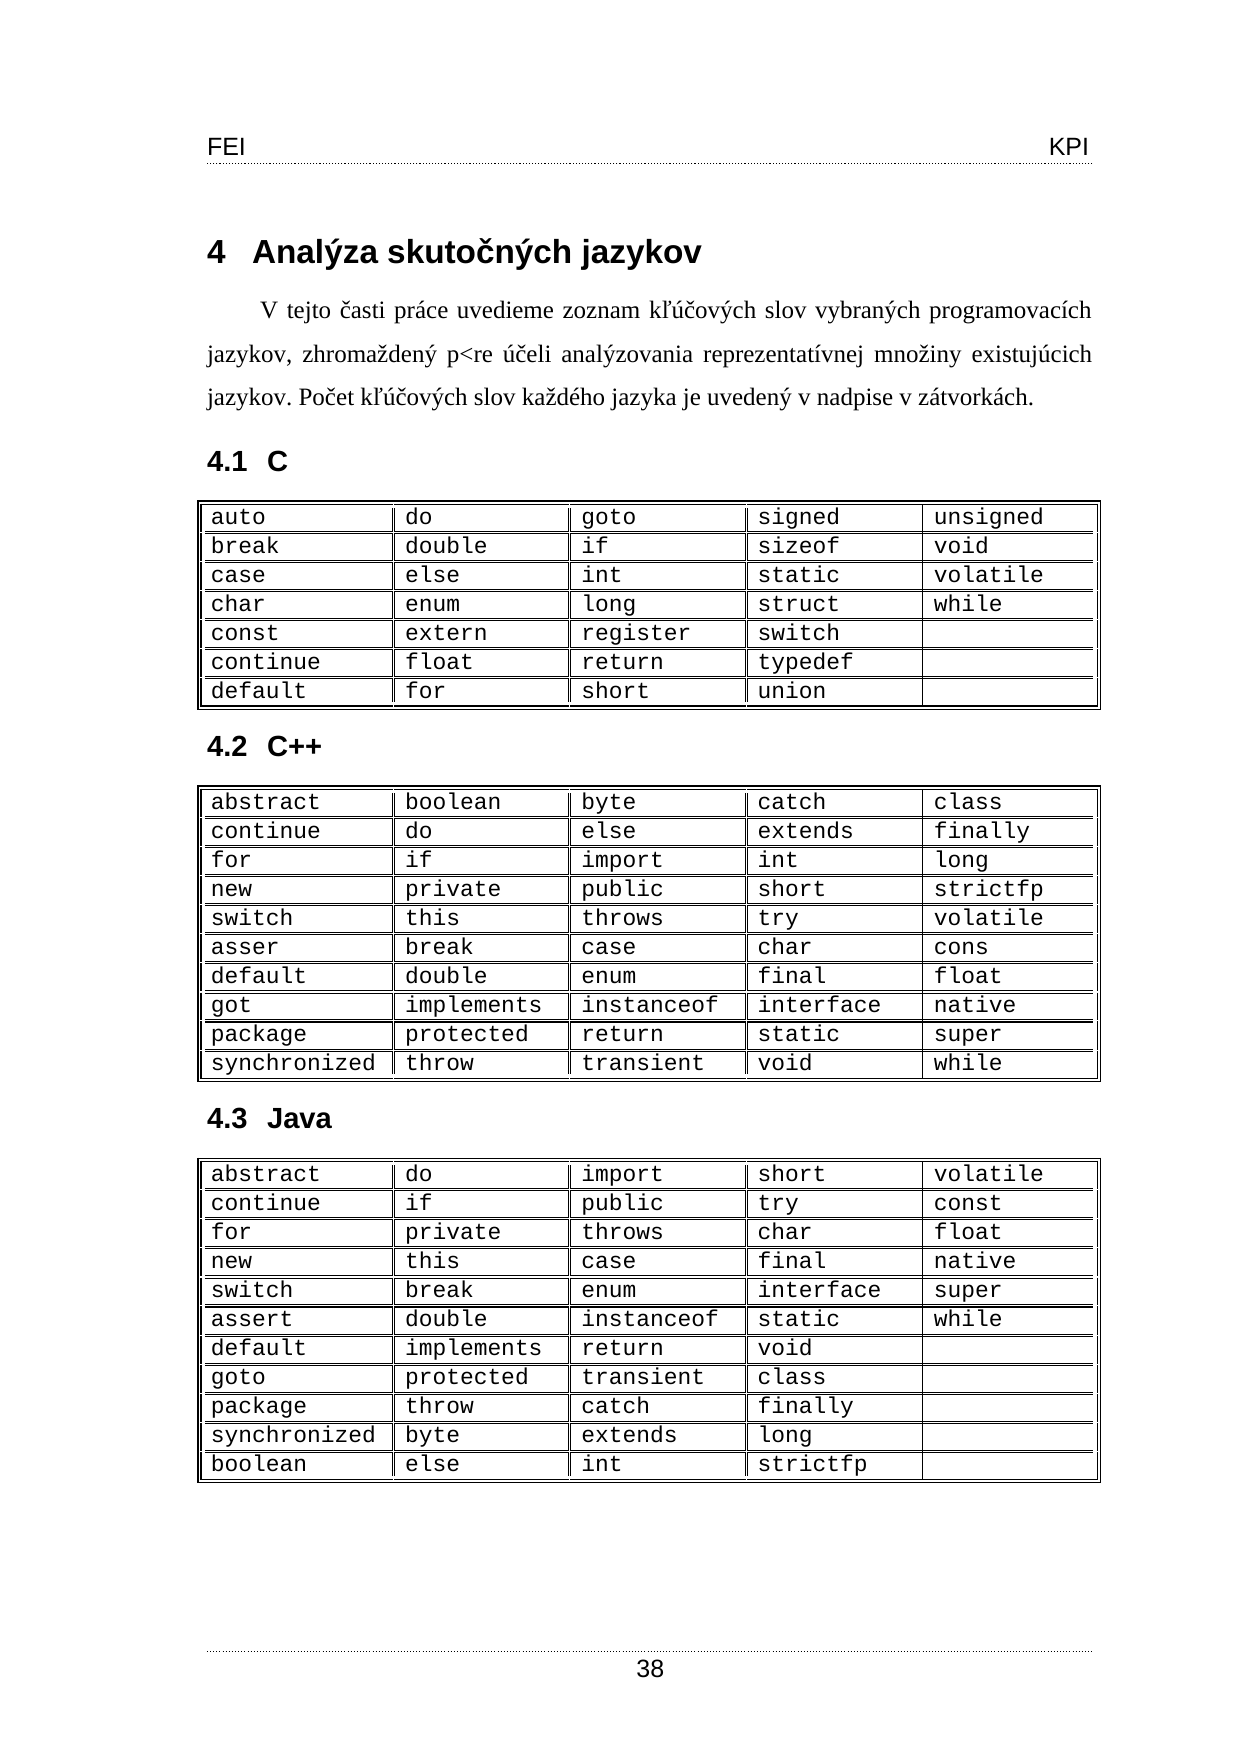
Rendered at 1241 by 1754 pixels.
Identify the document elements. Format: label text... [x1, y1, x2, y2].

table_header unsigned [923, 505, 1097, 531]
table_cell this [395, 1249, 568, 1275]
table_cell switch [199, 903, 393, 932]
table_cell [923, 676, 1099, 705]
table_cell protected [395, 1366, 568, 1392]
table_cell double [395, 1308, 568, 1333]
table_cell final [748, 1249, 922, 1275]
table_cell instanceof [571, 994, 745, 1019]
table_cell interface [748, 994, 922, 1019]
table_cell while [923, 589, 1099, 618]
table_header boolean [394, 787, 570, 816]
table_cell else [571, 819, 745, 845]
table_cell const [199, 618, 393, 647]
table_cell else [394, 1450, 570, 1479]
table_cell strictfp [746, 1453, 922, 1479]
table_cell default [202, 1334, 392, 1362]
table_cell goto [202, 1363, 392, 1392]
table_cell final [748, 964, 922, 990]
table_cell while [923, 1304, 1099, 1333]
list C++ [207, 729, 1092, 762]
table_cell synchronized [202, 1421, 392, 1450]
table_cell assert [199, 1304, 393, 1333]
table_cell throw [395, 1395, 568, 1421]
table_header goto [570, 505, 746, 531]
table_cell throw [394, 1049, 570, 1077]
table_cell throws [571, 906, 745, 932]
table_header catch [746, 790, 922, 816]
table_cell if [395, 1191, 568, 1217]
table_cell finally [923, 816, 1099, 845]
table_header abstract [202, 790, 393, 816]
table_cell long [748, 1424, 922, 1450]
table_cell [923, 1334, 1097, 1362]
table_cell transient [571, 1366, 745, 1392]
table_header volatile [923, 1162, 1097, 1188]
table_cell switch [748, 621, 922, 647]
table_cell float [923, 961, 1099, 990]
table_cell register [571, 621, 745, 647]
table_cell return [571, 1337, 745, 1362]
table_header byte [570, 790, 746, 816]
table_cell extern [395, 621, 568, 647]
table_cell long [923, 845, 1099, 874]
table_cell throws [571, 1220, 745, 1246]
table_cell new [199, 874, 393, 903]
table_cell public [571, 877, 745, 903]
table_cell extends [571, 1424, 745, 1450]
table_cell default [199, 961, 393, 990]
table_header do [394, 502, 570, 531]
table_cell void [746, 1052, 922, 1077]
table_cell cons [923, 932, 1099, 961]
table_cell break [199, 531, 393, 560]
table_cell synchronized [202, 1049, 393, 1077]
table_cell typedef [748, 650, 922, 676]
table_cell continue [199, 816, 393, 845]
table_cell void [748, 1337, 922, 1362]
table_cell got [199, 990, 393, 1019]
table_header auto [202, 505, 393, 531]
table_cell char [748, 1220, 922, 1246]
table_cell case [571, 935, 745, 961]
table_cell break [395, 1279, 568, 1304]
table_cell enum [571, 964, 745, 990]
table_cell union [746, 679, 922, 705]
table_cell static [748, 1023, 922, 1048]
table_cell public [571, 1191, 745, 1217]
table_cell static [748, 563, 922, 589]
table_cell int [571, 563, 745, 589]
table_cell else [395, 563, 568, 589]
table_cell try [748, 906, 922, 932]
table_cell finally [748, 1395, 922, 1421]
table_cell continue [199, 1188, 393, 1217]
table_cell [923, 1421, 1097, 1450]
table_cell package [202, 1392, 392, 1421]
table_cell try [748, 1191, 922, 1217]
table_cell for [394, 676, 570, 705]
list Java [207, 1101, 1092, 1134]
table_cell package [199, 1019, 393, 1048]
table_cell char [748, 935, 922, 961]
table_cell short [748, 877, 922, 903]
table_cell enum [571, 1279, 745, 1304]
table_cell instanceof [571, 1308, 745, 1333]
table_cell strictfp [923, 874, 1099, 903]
table_cell continue [199, 647, 393, 676]
table_cell double [395, 534, 568, 560]
table_cell case [199, 560, 393, 589]
table_cell enum [395, 592, 568, 618]
table_cell for [199, 1217, 393, 1246]
table_cell native [923, 1246, 1099, 1275]
table_cell int [748, 848, 922, 874]
table_cell short [570, 679, 746, 705]
table_cell volatile [923, 560, 1099, 589]
table_cell if [395, 848, 568, 874]
table_cell break [395, 935, 568, 961]
table_cell while [923, 1049, 1097, 1077]
table_cell new [199, 1246, 393, 1275]
table_header signed [746, 505, 922, 531]
table_cell double [395, 964, 568, 990]
table_cell extends [748, 819, 922, 845]
table_cell sizeof [748, 534, 922, 560]
table_cell native [923, 990, 1099, 1019]
table_cell return [571, 1023, 745, 1048]
table_cell if [571, 534, 745, 560]
table_cell float [923, 1217, 1099, 1246]
table_cell asser [199, 932, 393, 961]
table_cell const [923, 1188, 1099, 1217]
table_cell volatile [923, 903, 1099, 932]
table_cell protected [395, 1023, 568, 1048]
table_cell static [748, 1308, 922, 1333]
table_cell class [748, 1366, 922, 1392]
table_header short [746, 1162, 922, 1188]
table_cell char [199, 589, 393, 618]
table_cell catch [571, 1395, 745, 1421]
table_cell this [395, 906, 568, 932]
table_cell private [395, 1220, 568, 1246]
table_cell [923, 1392, 1097, 1421]
table_cell for [199, 845, 393, 874]
table_cell transient [570, 1052, 746, 1077]
table_cell super [923, 1275, 1099, 1304]
table_cell interface [748, 1279, 922, 1304]
table_cell default [199, 676, 393, 705]
table_cell int [570, 1453, 746, 1479]
table_cell long [571, 592, 745, 618]
table_cell private [395, 877, 568, 903]
table_cell implements [395, 994, 568, 1019]
table_cell [923, 1363, 1097, 1392]
table_cell do [395, 819, 568, 845]
table_cell case [571, 1249, 745, 1275]
table_cell implements [395, 1337, 568, 1362]
table_header abstract [202, 1162, 393, 1188]
table_cell super [923, 1019, 1099, 1048]
table_header import [570, 1162, 746, 1188]
text V tejto časti práce uvedieme zoznam kľúčových slov vybraných programovacích jazykov, zhromaždený p<re účeli analýzovania reprezentatívnej množiny existujúcich jazykov. Počet kľúčových slov každého jazyka je uvedený v nadpise v zátvorkách. [207, 296, 1092, 411]
table_cell byte [395, 1424, 568, 1450]
table_cell struct [748, 592, 922, 618]
table_cell switch [199, 1275, 393, 1304]
table_cell import [571, 848, 745, 874]
list Analýza skutočných jazykov [207, 232, 1092, 270]
table_cell boolean [202, 1450, 393, 1479]
table_cell [923, 647, 1099, 676]
table_header class [923, 790, 1097, 816]
table_cell [923, 1450, 1097, 1479]
table_cell void [923, 531, 1099, 560]
list C [207, 444, 1092, 477]
table_cell [923, 618, 1099, 647]
table_cell return [571, 650, 745, 676]
table_header do [394, 1159, 570, 1188]
table_cell float [395, 650, 568, 676]
